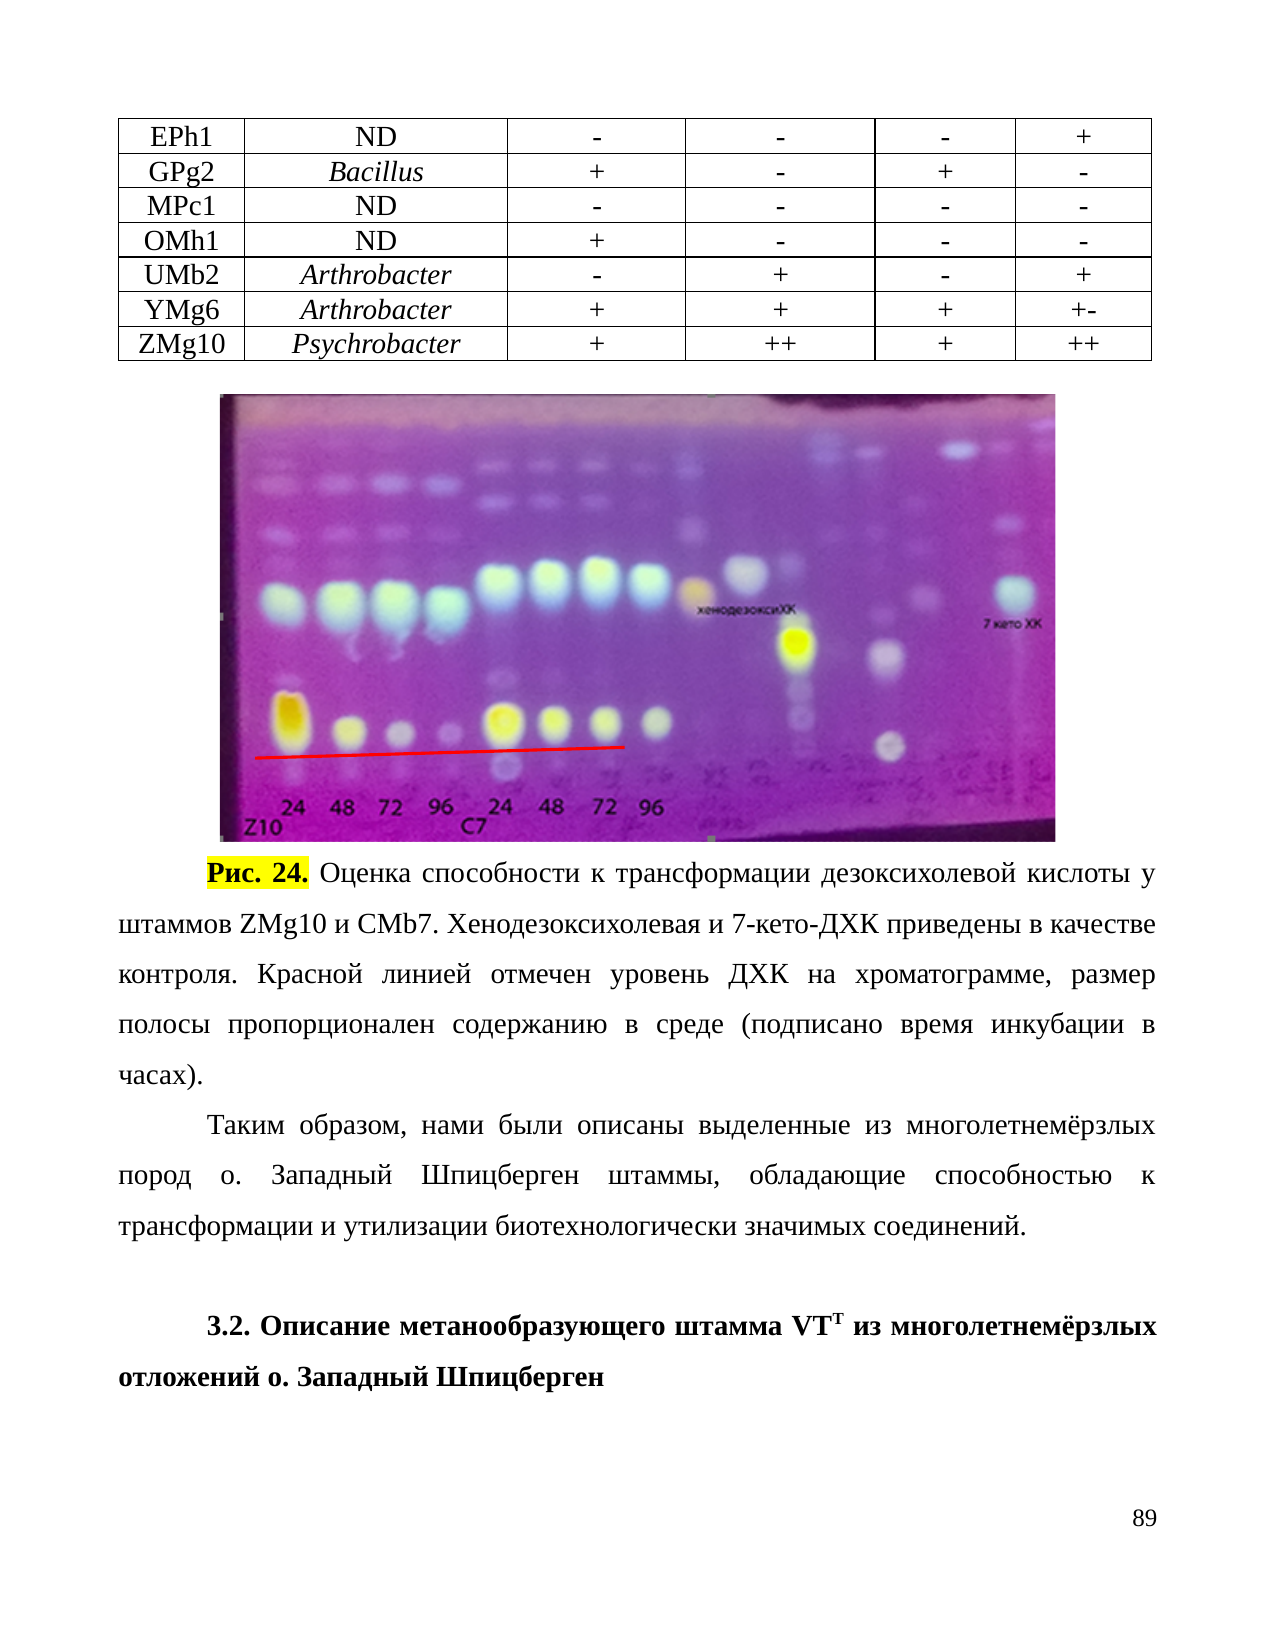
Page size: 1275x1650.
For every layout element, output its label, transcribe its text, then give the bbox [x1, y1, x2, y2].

table_cell ND [245, 119, 507, 153]
table_cell + [508, 154, 685, 187]
table_cell - [508, 258, 685, 291]
text Таким образом, нами были описаны выделенные из многолетнемёрзлых пород о. Западный Шпицберген штаммы, обладающие способностью к трансформации и утилизации биотехнологически значимых соединений. [118, 1107, 1157, 1241]
table_cell + [686, 292, 874, 326]
table_cell + [1016, 258, 1151, 291]
table_cell + [876, 154, 1015, 187]
table_cell ++ [1016, 327, 1151, 360]
table_cell ND [245, 188, 507, 222]
table_cell + [686, 258, 874, 291]
table_cell ZMg10 [119, 327, 244, 360]
table_cell ND [245, 223, 507, 256]
table_cell ++ [686, 327, 874, 360]
text Рис. 24. Оценка способности к трансформации дезоксихолевой кислоты у штаммов ZMg10 и CMb7. Хенодезоксихолевая и 7-кето-ДХК приведены в качестве контроля. Красной линией отмечен уровень ДХК на хроматограмме, размер полосы пропорционален содержанию в среде (подписано время инкубации в часах). [118, 856, 1157, 1090]
table_cell Psychrobacter [245, 327, 507, 360]
table_cell + [508, 327, 685, 360]
table_cell UMb2 [119, 258, 244, 291]
table_cell - [686, 188, 874, 222]
table_cell - [508, 119, 685, 153]
table_cell - [1016, 188, 1151, 222]
table_cell Arthrobacter [245, 292, 507, 326]
table_cell + [876, 292, 1015, 326]
table_cell - [686, 119, 874, 153]
table_cell - [508, 188, 685, 222]
table_cell EPh1 [119, 119, 244, 153]
table_cell - [1016, 223, 1151, 256]
table_cell - [876, 119, 1015, 153]
table_cell - [1016, 154, 1151, 187]
table_cell MPc1 [119, 188, 244, 222]
table_cell - [686, 223, 874, 256]
table_cell YMg6 [119, 292, 244, 326]
table_cell + [1016, 119, 1151, 153]
table_cell GPg2 [119, 154, 244, 187]
table_cell - [876, 258, 1015, 291]
table_cell - [876, 188, 1015, 222]
table_cell OMh1 [119, 223, 244, 256]
table_cell +- [1016, 292, 1151, 326]
table_cell + [508, 292, 685, 326]
table_cell - [686, 154, 874, 187]
table_cell + [876, 327, 1015, 360]
table_cell + [508, 223, 685, 256]
table_cell Bacillus [245, 154, 507, 187]
picture [219, 394, 1056, 842]
text 3.2. Описание метанообразующего штамма VTT из многолетнемёрзлых отложений о. Западный Шпицберген [118, 1308, 1157, 1392]
table_cell Arthrobacter [245, 258, 507, 291]
table_cell - [876, 223, 1015, 256]
